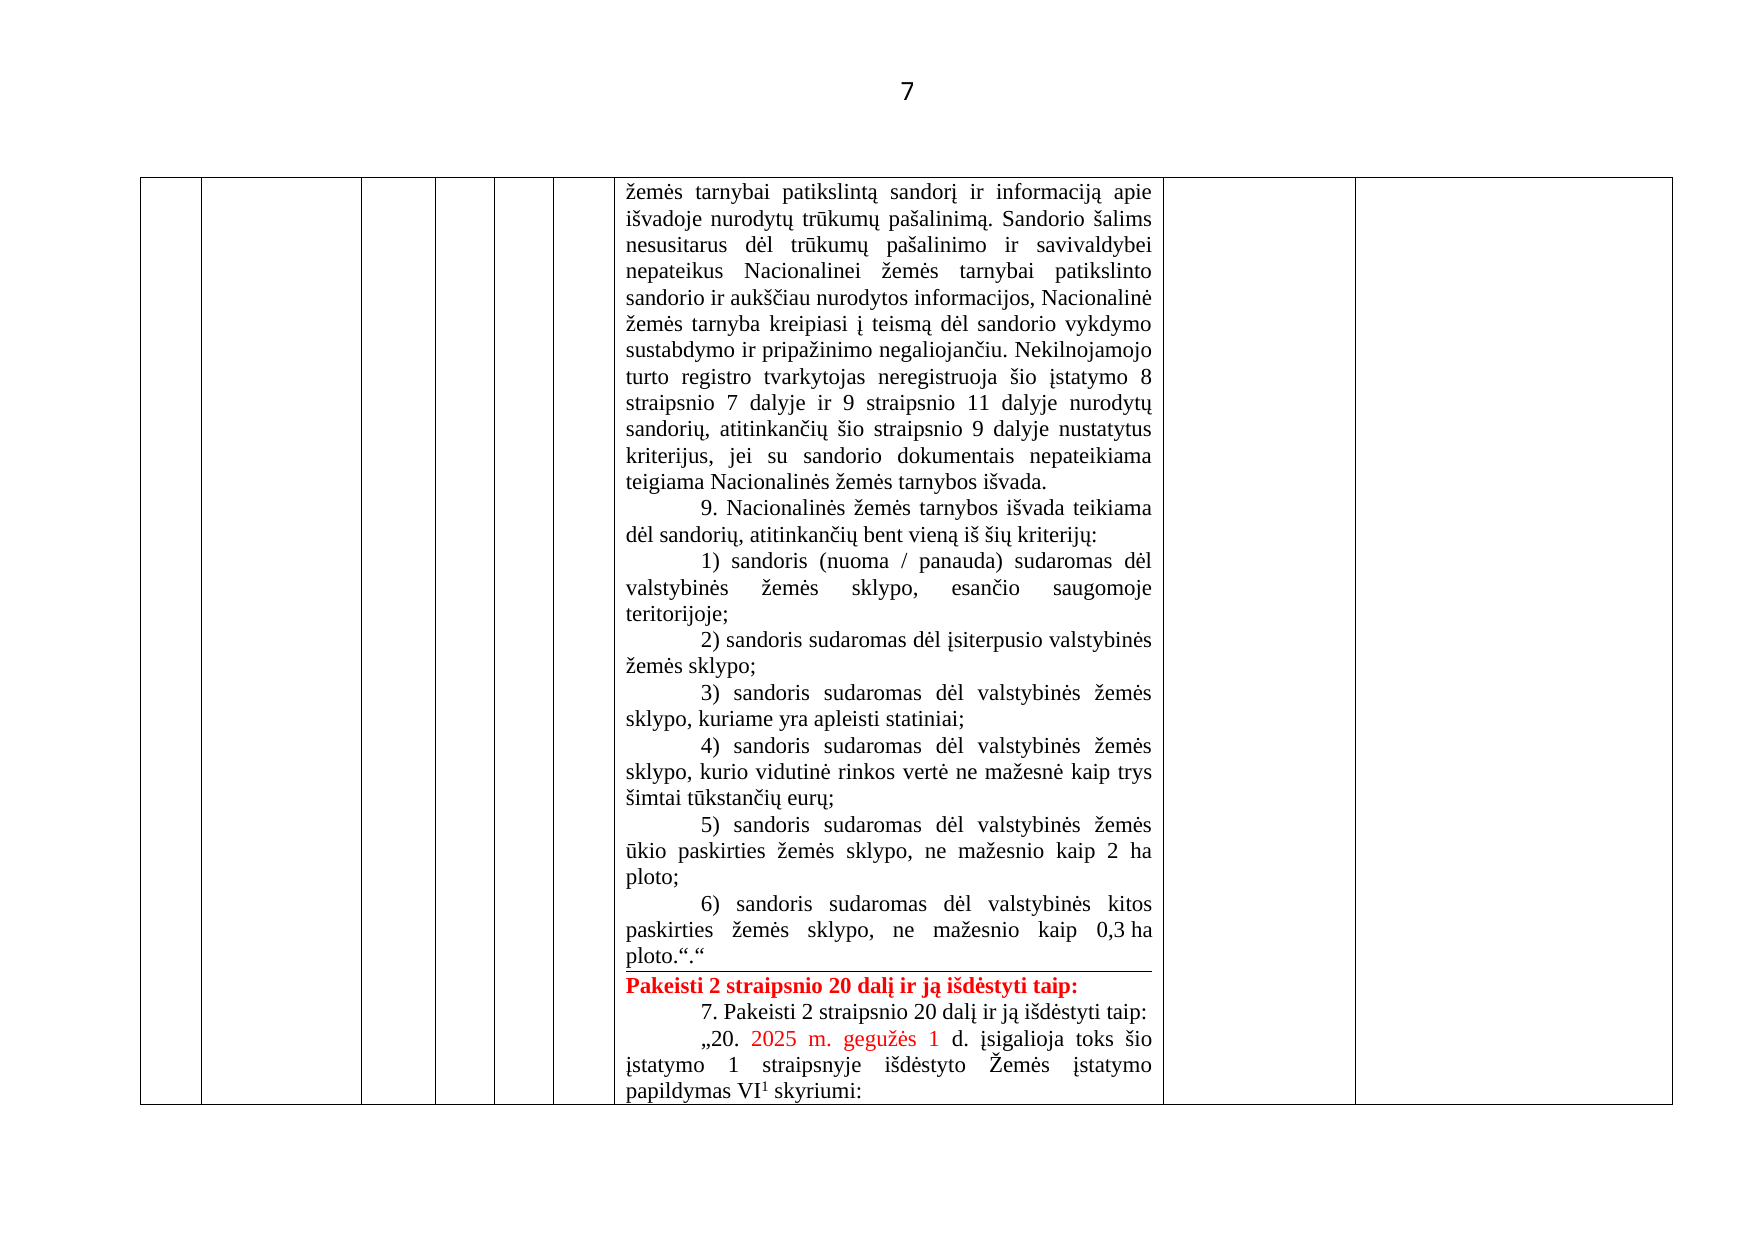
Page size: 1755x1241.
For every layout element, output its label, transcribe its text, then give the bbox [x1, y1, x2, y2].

table_cell [1164, 178, 1355, 1104]
table_cell [202, 178, 361, 1104]
table_cell [495, 178, 553, 1104]
table_cell [436, 178, 494, 1104]
table_cell [554, 178, 614, 1104]
table_cell [141, 178, 201, 1104]
table_cell [1356, 178, 1672, 1104]
table_cell [362, 178, 435, 1104]
table_cell žemės tarnybai patikslintą sandorį ir informaciją apie išvadoje nurodytų trūkumų pašalinimą. Sandorio šalims nesusitarus dėl trūkumų pašalinimo ir savivaldybei nepateikus Nacionalinei žemės tarnybai patikslinto sandorio ir aukščiau nurodytos informacijos, Nacionalinė žemės tarnyba kreipiasi į teismą dėl sandorio vykdymo sustabdymo ir pripažinimo negaliojančiu. Nekilnojamojo turto registro tvarkytojas neregistruoja šio įstatymo 8 straipsnio 7 dalyje ir 9 straipsnio 11 dalyje nurodytų sandorių, atitinkančių šio straipsnio 9 dalyje nustatytus kriterijus, jei su sandorio dokumentais nepateikiama teigiama Nacionalinės žemės tarnybos išvada. 9. Nacionalinės žemės tarnybos išvada teikiama dėl sandorių, atitinkančių bent vieną iš šių kriterijų: 1) sandoris (nuoma / panauda) sudaromas dėl valstybinės žemės sklypo, esančio saugomoje teritorijoje; 2) sandoris sudaromas dėl įsiterpusio valstybinės žemės sklypo; 3) sandoris sudaromas dėl valstybinės žemės sklypo, kuriame yra apleisti statiniai; 4) sandoris sudaromas dėl valstybinės žemės sklypo, kurio vidutinė rinkos vertė ne mažesnė kaip trys šimtai tūkstančių eurų; 5) sandoris sudaromas dėl valstybinės žemės ūkio paskirties žemės sklypo, ne mažesnio kaip 2 ha ploto; 6) sandoris sudaromas dėl valstybinės kitos paskirties žemės sklypo, ne mažesnio kaip 0,3 ha ploto.“.“ Pakeisti 2 straipsnio 20 dalį ir ją išdėstyti taip: 7. Pakeisti 2 straipsnio 20 dalį ir ją išdėstyti taip: „20. 2025 m. gegužės 1 d. įsigalioja toks šio įstatymo 1 straipsnyje išdėstyto Žemės įstatymo papildymas VI1 skyriumi: [615, 178, 1163, 1104]
